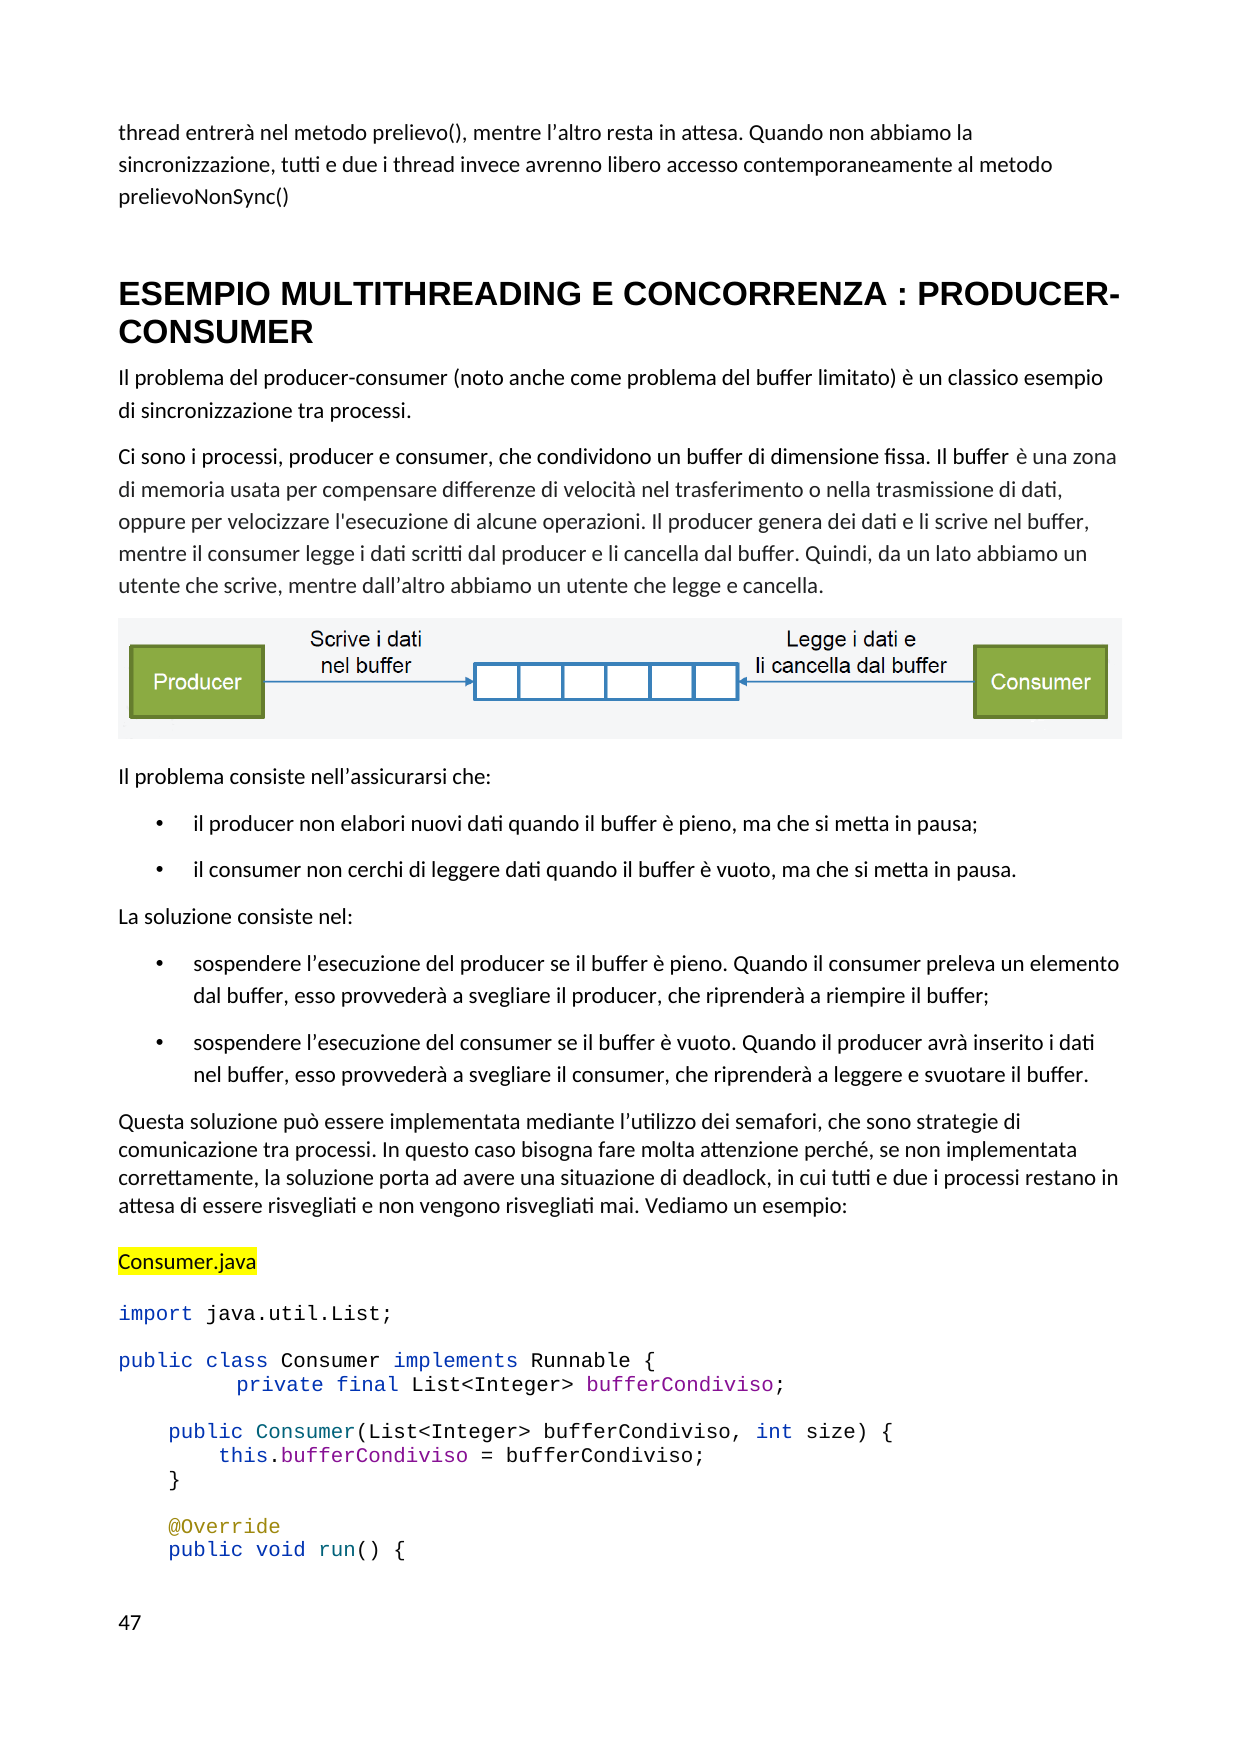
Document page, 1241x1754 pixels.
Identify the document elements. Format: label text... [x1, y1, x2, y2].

text Questa soluzione può essere implementata mediante l’utilizzo dei semafori, che sono strategie di comunicazione tra processi. In questo caso bisogna fare molta attenzione perché, se non implementata correttamente, la soluzione porta ad avere una situazione di deadlock, in cui tutti e due i processi restano in attesa di essere risvegliati e non vengono risvegliati mai. Vediamo un esempio: [118, 1107, 1122, 1219]
list il consumer non cerchi di leggere dati quando il buffer è vuoto, ma che si metta in pausa. [156, 855, 1122, 883]
list sospendere l’esecuzione del consumer se il buffer è vuoto. Quando il producer avrà inserito i dati nel buffer, esso provvederà a svegliare il consumer, che riprenderà a leggere e svuotare il buffer. [156, 1028, 1122, 1088]
subtitle ESEMPIO MULTITHREADING E CONCORRENZA : PRODUCER-CONSUMER [118, 274, 1122, 351]
list sospendere l’esecuzione del producer se il buffer è pieno. Quando il consumer preleva un elemento dal buffer, esso provvederà a svegliare il producer, che riprenderà a riempire il buffer; [156, 949, 1122, 1009]
list il producer non elabori nuovi dati quando il buffer è pieno, ma che si metta in pausa; [156, 809, 1122, 837]
text La soluzione consiste nel: [118, 902, 1122, 930]
text import java.util.List; public class Consumer implements Runnable { private final List<Integer> bufferCondiviso; public Consumer(List<Integer> bufferCondiviso, int size) { this.bufferCondiviso = bufferCondiviso; } @Override public void run() { [118, 1303, 1122, 1563]
text Il problema consiste nell’assicurarsi che: [118, 762, 1122, 790]
text Ci sono i processi, producer e consumer, che condividono un buffer di dimensione fissa. Il buffer è una zona di memoria usata per compensare differenze di velocità nel trasferimento o nella trasmissione di dati, oppure per velocizzare l'esecuzione di alcune operazioni. Il producer genera dei dati e li scrive nel buffer, mentre il consumer legge i dati scritti dal producer e li cancella dal buffer. Quindi, da un lato abbiamo un utente che scrive, mentre dall’altro abbiamo un utente che legge e cancella. [118, 442, 1122, 599]
text Il problema del producer-consumer (noto anche come problema del buffer limitato) è un classico esempio di sincronizzazione tra processi. [118, 363, 1122, 424]
text thread entrerà nel metodo prelievo(), mentre l’altro resta in attesa. Quando non abbiamo la sincronizzazione, tutti e due i thread invece avrenno libero accesso contemporaneamente al metodo prelievoNonSync() [118, 118, 1122, 211]
text Consumer.java [118, 1247, 1122, 1275]
picture [118, 618, 1123, 739]
